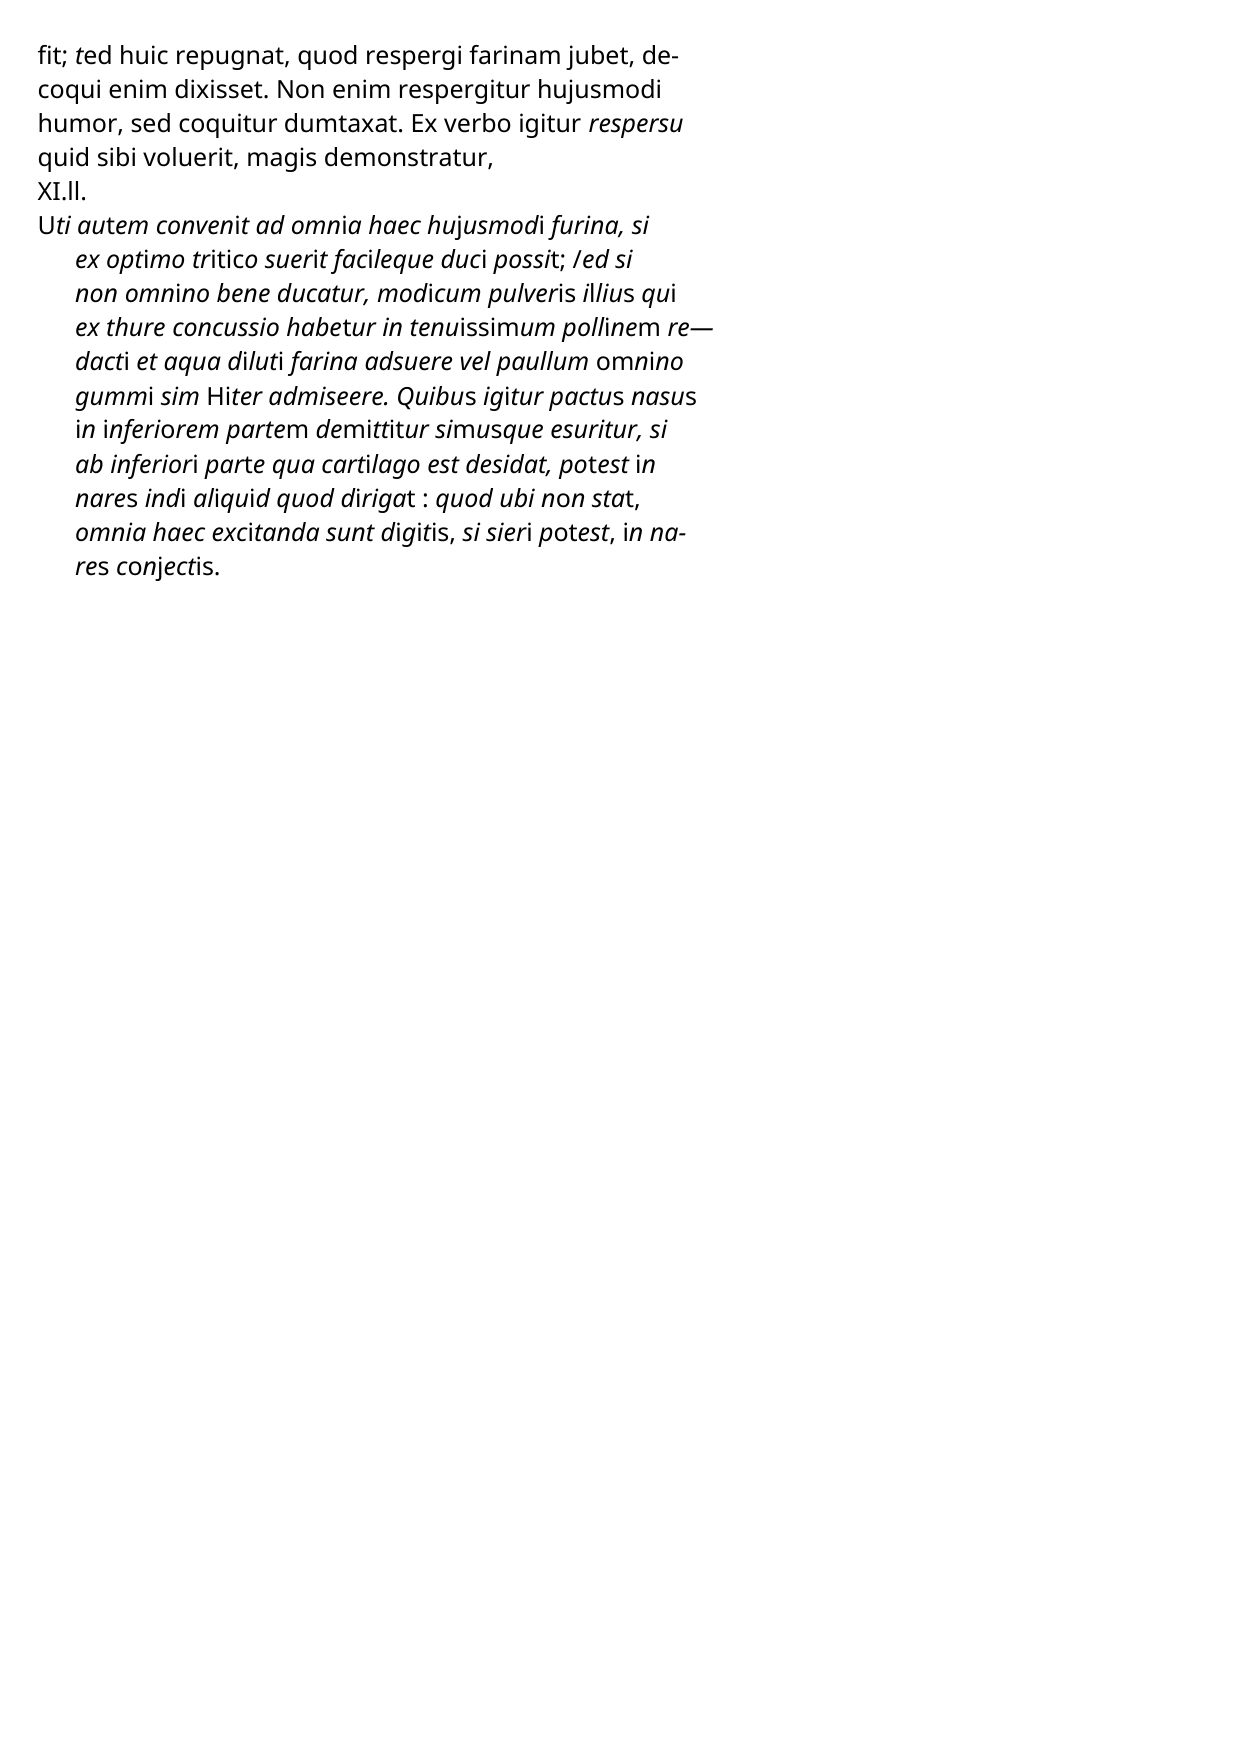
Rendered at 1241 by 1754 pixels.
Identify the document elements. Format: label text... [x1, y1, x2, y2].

text Uti autem convenit ad omnia haec hujusmodi furina, si ex optimo tritico suerit facileque duci possit; /ed si non omnino bene ducatur, modicum pulveris illius qui ex thure concussio habetur in tenuissimum pollinem re— dacti et aqua diluti farina adsuere vel paullum omnino gummi sim Hiter admiseere. Quibus igitur pactus nasus in inferiorem partem demittitur simusque esuritur, si ab inferiori parte qua cartilago est desidat, potest in nares indi aliquid quod dirigat : quod ubi non stat, omnia haec excitanda sunt digitis, si sieri potest, in na- res conjectis. [37, 208, 1203, 582]
text XI.ll. [37, 174, 1203, 208]
text fit; ted huic repugnat, quod respergi farinam jubet, de- coqui enim dixisset. Non enim respergitur hujusmodi humor, sed coquitur dumtaxat. Ex verbo igitur respersu quid sibi voluerit, magis demonstratur, [37, 37, 1203, 174]
